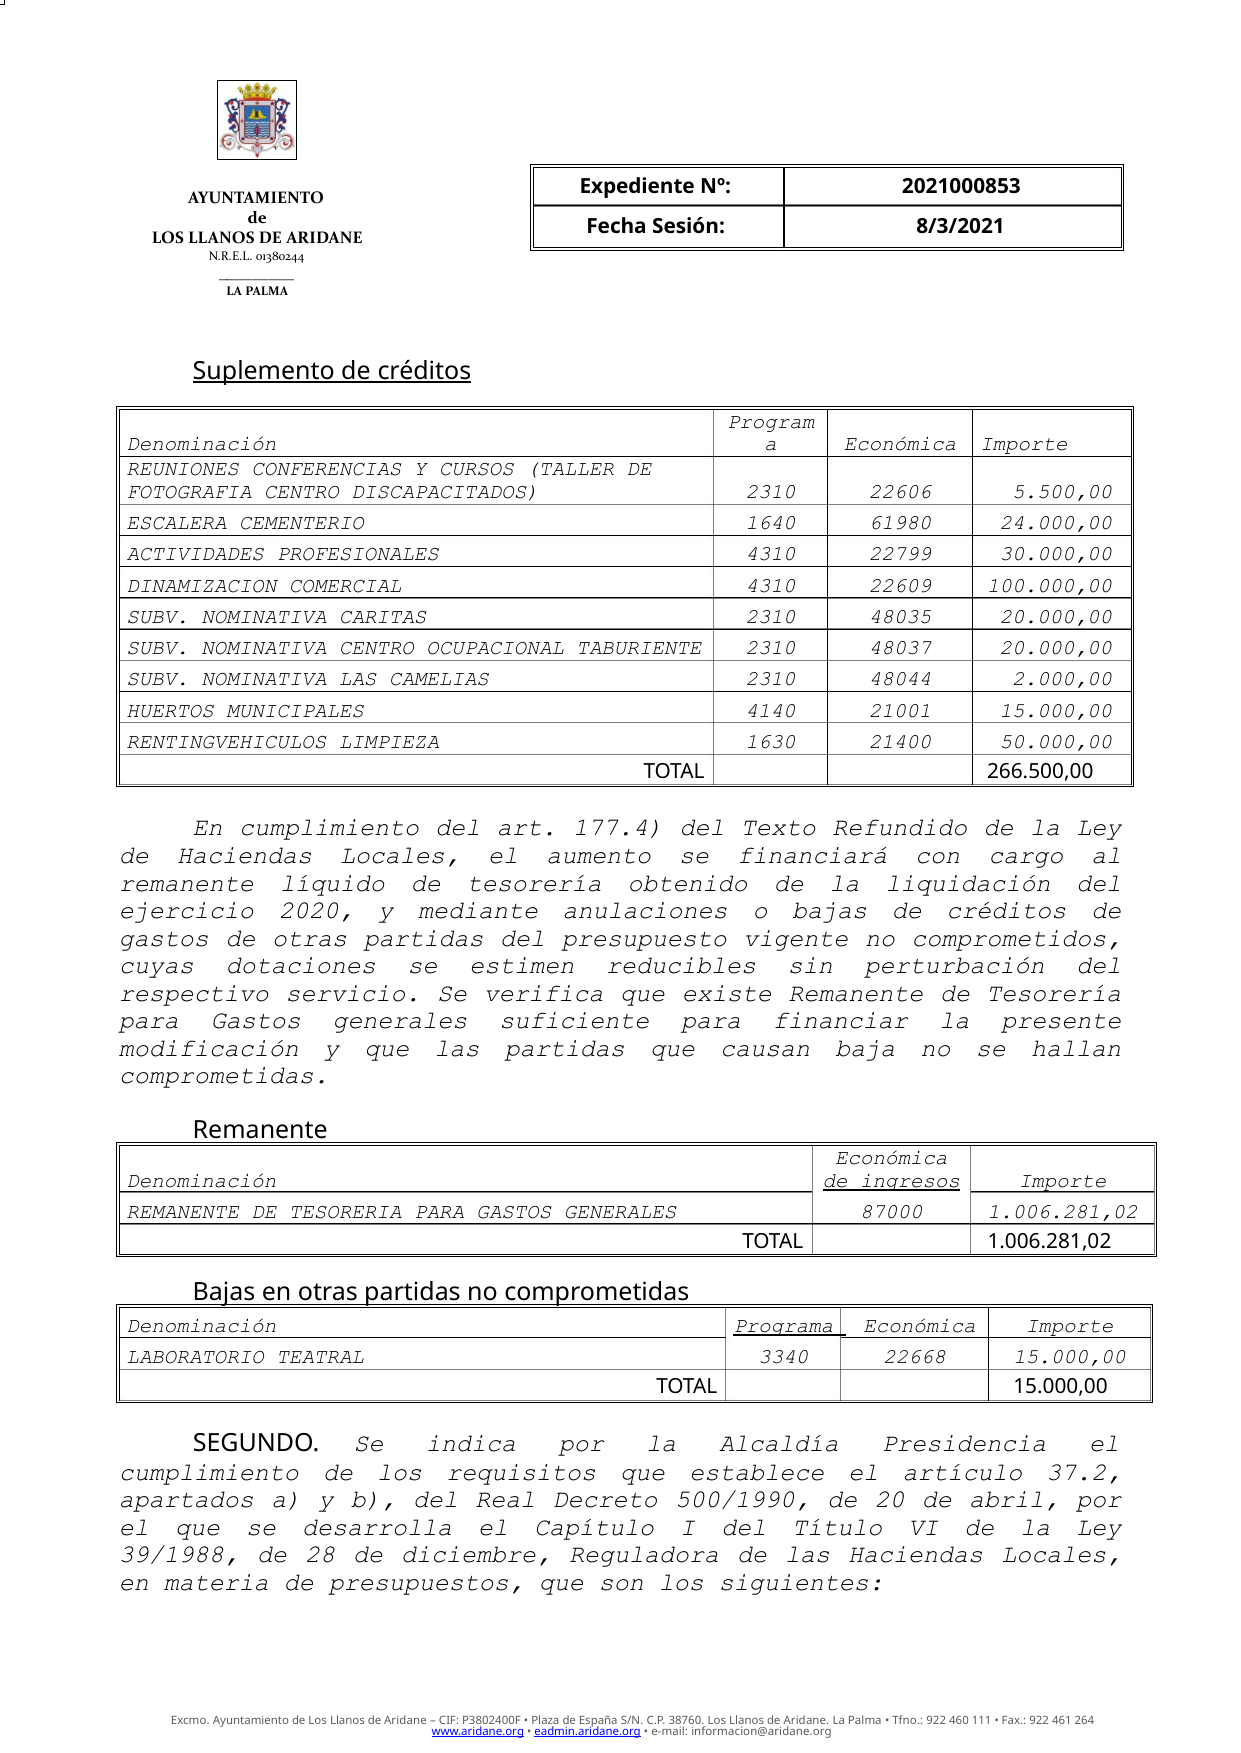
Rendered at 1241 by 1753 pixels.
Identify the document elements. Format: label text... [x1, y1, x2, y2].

text 20.000,00 [999, 636, 1137, 659]
text 24.000,00 [999, 511, 1137, 534]
text AYUNTAMIENTO [188, 190, 387, 207]
text modificación y que las partidas que causan baja no se hallan [119, 1034, 1146, 1062]
text DINAMIZACION COMERCIAL [126, 573, 726, 597]
text de [247, 210, 387, 227]
text RENTINGVEHICULOS LIMPIEZA [126, 729, 731, 753]
text en materia de presupuestos, que son los siguientes: [119, 1567, 909, 1596]
text 61980 [869, 511, 956, 534]
text Excmo. Ayuntamiento de Los Llanos de Aridane – CIF: P3802400F • Plaza de España S/N. C.P. 38760. Los Llanos de Aridane. La Palma • Tfno.: 922 460 111 • Fax.: 922 461 264 [171, 1713, 1095, 1727]
text Denominación [126, 432, 301, 456]
picture [218, 81, 296, 159]
text Denominación [126, 1168, 301, 1192]
text 87000 [860, 1199, 947, 1223]
text ESCALERA CEMENTERIO [126, 511, 388, 534]
text En cumplimiento del art. 177.4) del Texto Refundido de la Ley [192, 813, 1146, 842]
text 2310 [745, 667, 820, 691]
text 1640 [745, 511, 820, 534]
text 3 [119, 1540, 134, 1567]
text 8/3/2021 [916, 214, 1059, 239]
text TOTAL [742, 1230, 829, 1254]
text SEGUNDO. Se indica por la Alcaldía Presidencia el [193, 1429, 1146, 1457]
text 2.000,00 [1012, 667, 1137, 691]
text 3340 22668 [758, 1345, 996, 1368]
text 2310 [745, 604, 820, 628]
text gastos de otras partidas del presupuesto vigente no comprometidos, [119, 924, 1146, 952]
text LA PALMA [226, 286, 317, 298]
text 4140 [745, 698, 820, 722]
text 2021000853 [902, 173, 1059, 198]
text _ [317, 266, 327, 282]
text Expediente Nº: [579, 173, 761, 198]
text 15.000,00 [999, 698, 1137, 722]
picture [117, 1143, 1156, 1256]
text LOS LLANOS DE ARIDANE [152, 230, 387, 247]
text Remanente [192, 1116, 352, 1145]
text ________ [226, 266, 317, 282]
text 30.000,00 [999, 542, 1137, 566]
text cumplimiento de los requisitos que establece el artículo 37.2, [119, 1457, 1146, 1486]
text ejercicio 2020, y mediante anulaciones o bajas de créditos de [119, 897, 1146, 924]
picture [117, 1305, 1152, 1402]
text 15.000,00 [1013, 1345, 1151, 1368]
text Suplemento de créditos [192, 357, 547, 385]
text cuyas dotaciones se estimen reducibles sin perturbación del [119, 952, 1146, 979]
text comprometidas. [119, 1062, 1146, 1089]
text Económica [835, 1146, 985, 1169]
text 2310 [745, 636, 820, 659]
text respectivo servicio. Se verifica que existe Remanente de Tesorería [119, 979, 1146, 1007]
text TOTAL [643, 760, 731, 784]
text _ [219, 266, 226, 279]
text 5.500,00 [1012, 479, 1137, 503]
text REUNIONES CONFERENCIAS Y CURSOS (TALLER DE [126, 457, 676, 481]
text 22609 [869, 573, 956, 597]
text Importe [1026, 1313, 1151, 1337]
text HUERTOS MUNICIPALES [126, 698, 726, 722]
text N.R.E.L. 01380244 [208, 250, 327, 262]
text de ingresos [822, 1169, 985, 1192]
text 9/1988, de 28 de diciembre, Reguladora de las Haciendas Locales, [134, 1540, 1146, 1568]
text 266.500,00 [987, 760, 1137, 784]
text FOTOGRAFIA CENTRO DISCAPACITADOS) [126, 481, 676, 503]
text Program [727, 409, 839, 433]
text Importe [1018, 1168, 1131, 1192]
text remanente líquido de tesorería obtenido de la liquidación del [119, 869, 1146, 897]
text ACTIVIDADES PROFESIONALES [126, 542, 726, 566]
text 1.006.281,02 [987, 1199, 1162, 1223]
text SUBV. NOMINATIVA LAS CAMELIAS [126, 667, 726, 691]
text 48044 [869, 667, 956, 691]
text SUBV. NOMINATIVA CENTRO OCUPACIONAL TABURIENTE [126, 636, 726, 659]
text Programa Económica [733, 1313, 996, 1337]
text Bajas en otras partidas no comprometidas [192, 1278, 817, 1306]
text 4310 [745, 573, 820, 597]
text REMANENTE DE TESORERIA PARA GASTOS GENERALES [126, 1199, 701, 1223]
text Denominación [126, 1313, 301, 1337]
text 1.006.281,02 [987, 1230, 1162, 1254]
text apartados a) y b), del Real Decreto 500/1990, de 20 de abril, por [119, 1486, 1146, 1513]
text 4310 [745, 542, 820, 566]
text SUBV. NOMINATIVA CARITAS [126, 604, 726, 628]
picture [117, 407, 1133, 786]
text 1630 [745, 729, 820, 753]
text www.aridane.org • eadmin.aridane.org • e-mail: informacion@aridane.org [431, 1724, 834, 1738]
text Fecha Sesión: [586, 214, 761, 239]
text 22799 [869, 542, 956, 566]
text 48037 [869, 636, 956, 659]
text el que se desarrolla el Capítulo I del Título VI de la Ley [119, 1513, 1146, 1540]
text 21400 [869, 729, 956, 753]
text para Gastos generales suficiente para financiar la presente [119, 1007, 1146, 1034]
text 2310 [745, 479, 820, 503]
text TOTAL [656, 1375, 743, 1399]
text 48035 [869, 604, 956, 628]
text Económica Importe [844, 432, 1092, 456]
text de Haciendas Locales, el aumento se financiará con cargo al [119, 842, 1146, 869]
text 22606 [869, 479, 956, 503]
text 15.000,00 [1013, 1375, 1151, 1399]
text 100.000,00 [987, 573, 1137, 597]
text 20.000,00 [999, 604, 1137, 628]
picture [531, 165, 1123, 250]
text a [764, 432, 802, 456]
text 50.000,00 [999, 729, 1137, 753]
text 21001 [869, 698, 956, 722]
text LABORATORIO TEATRAL [126, 1345, 388, 1368]
